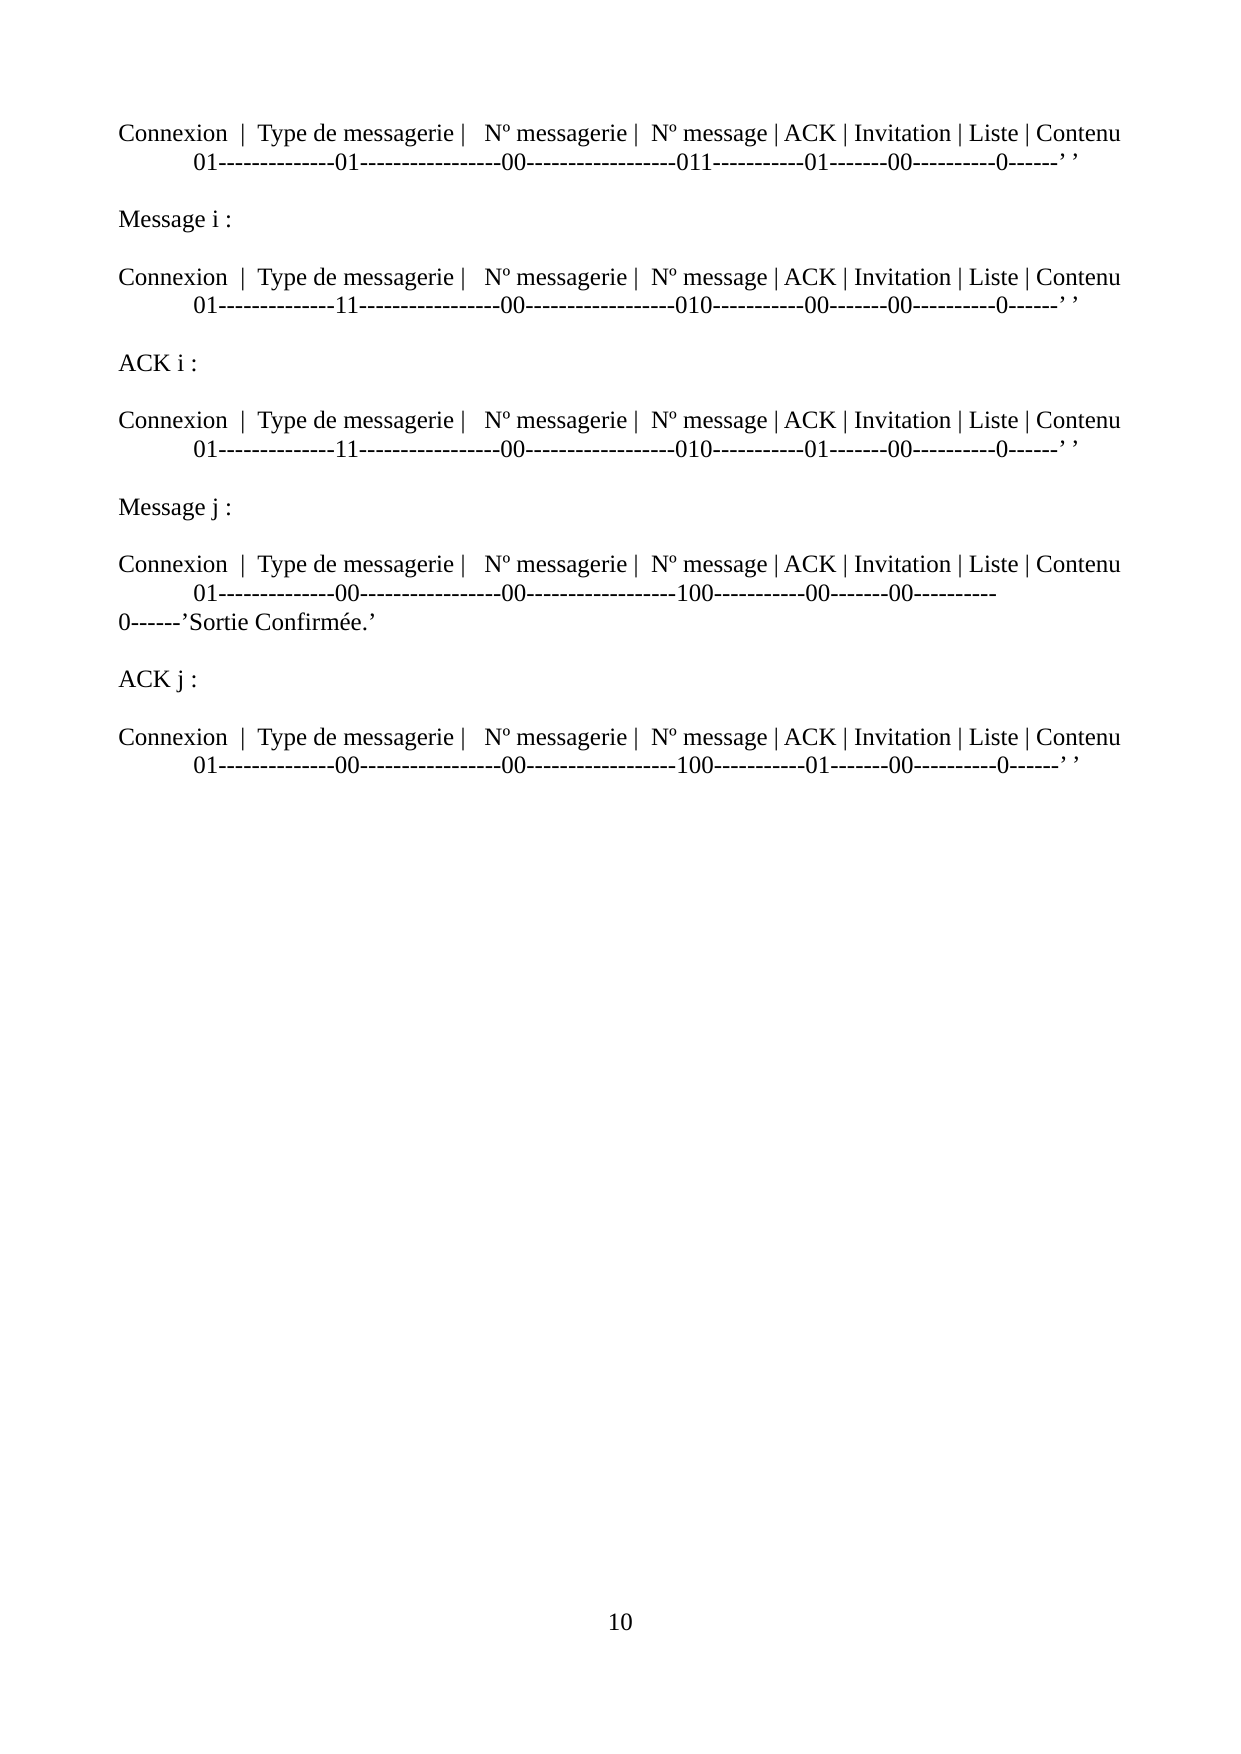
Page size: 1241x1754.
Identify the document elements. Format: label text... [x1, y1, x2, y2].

text Connexion | Type de messagerie | Nº messagerie | Nº message | ACK | Invitation | Liste | Contenu [118, 118, 1122, 147]
text Connexion | Type de messagerie | Nº messagerie | Nº message | ACK | Invitation | Liste | Contenu [118, 262, 1122, 291]
text ACK i : [118, 348, 1122, 377]
text 01--------------00-----------------00------------------100-----------01-------00----------0------’ ’ [118, 751, 1122, 779]
text 01--------------01-----------------00------------------011-----------01-------00----------0------’ ’ [118, 147, 1122, 176]
text Connexion | Type de messagerie | Nº messagerie | Nº message | ACK | Invitation | Liste | Contenu [118, 549, 1122, 578]
text Message i : [118, 204, 1122, 233]
text 01--------------11-----------------00------------------010-----------01-------00----------0------’ ’ [118, 434, 1122, 463]
text Message j : [118, 492, 1122, 521]
text 01--------------00-----------------00------------------100-----------00-------00----------0------’Sortie Confirmée.’ [118, 578, 1122, 636]
text ACK j : [118, 664, 1122, 693]
text Connexion | Type de messagerie | Nº messagerie | Nº message | ACK | Invitation | Liste | Contenu [118, 406, 1122, 434]
text 01--------------11-----------------00------------------010-----------00-------00----------0------’ ’ [118, 291, 1122, 319]
text Connexion | Type de messagerie | Nº messagerie | Nº message | ACK | Invitation | Liste | Contenu [118, 722, 1122, 751]
